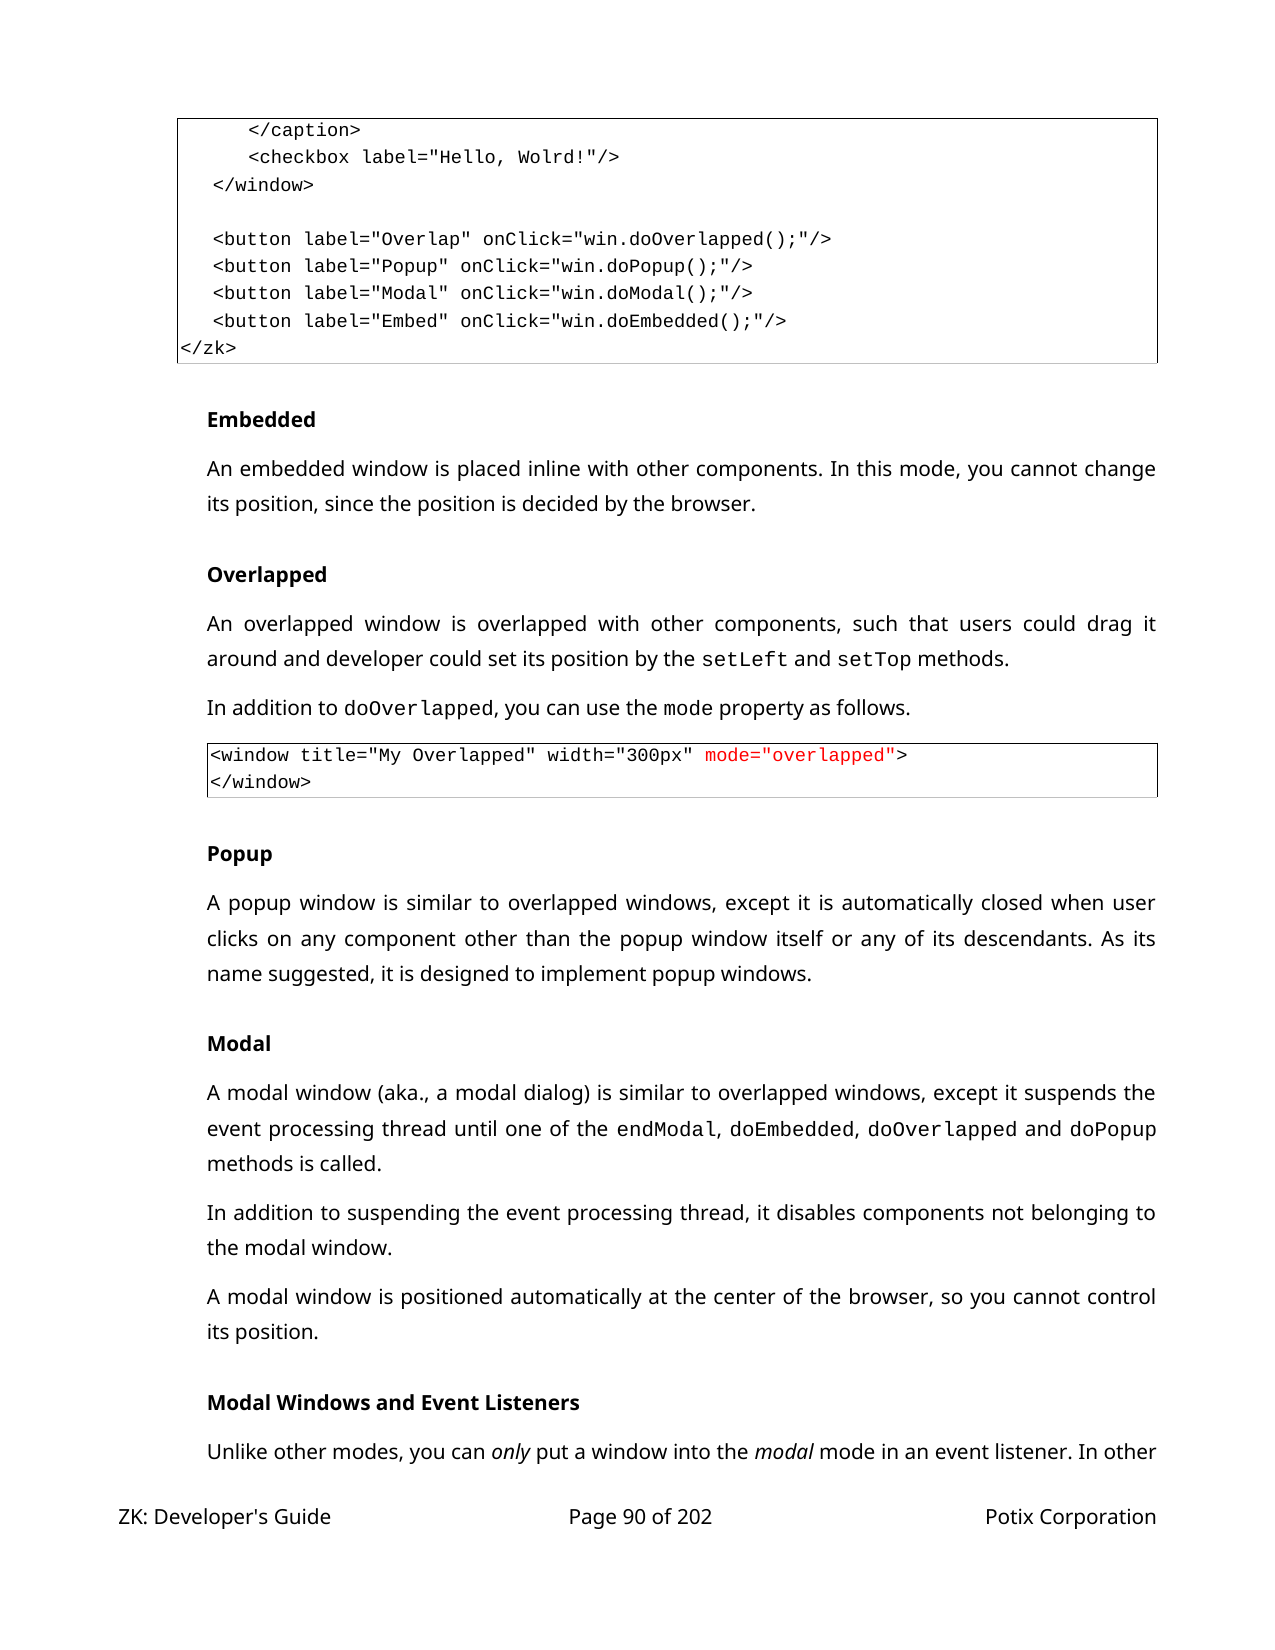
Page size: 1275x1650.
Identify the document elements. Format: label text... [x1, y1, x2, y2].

subtitle Popup [207, 839, 1157, 868]
text In addition to doOverlapped, you can use the mode property as follows. [207, 693, 1157, 722]
text <button label="Modal" onClick="win.doModal();"/> [178, 281, 1157, 306]
text <button label="Overlap" onClick="win.doOverlapped();"/> [178, 227, 1157, 251]
text An overlapped window is overlapped with other components, such that users could drag it around and developer could set its position by the setLeft and setTop methods. [207, 609, 1157, 673]
subtitle Overlapped [207, 560, 1157, 588]
text Unlike other modes, you can only put a window into the modal mode in an event listener. In other [207, 1437, 1157, 1465]
subtitle Modal [207, 1029, 1157, 1058]
text A popup window is similar to overlapped windows, except it is automatically closed when user clicks on any component other than the popup window itself or any of its descendants. As its name suggested, it is designed to implement popup windows. [207, 888, 1157, 987]
text <button label="Popup" onClick="win.doPopup();"/> [178, 254, 1157, 278]
text </caption> [178, 119, 1157, 142]
text <button label="Embed" onClick="win.doEmbedded();"/> [178, 308, 1157, 333]
subtitle Modal Windows and Event Listeners [207, 1388, 1157, 1416]
text An embedded window is placed inline with other components. In this mode, you cannot change its position, since the position is decided by the browser. [207, 454, 1157, 518]
text A modal window is positioned automatically at the center of the browser, so you cannot control its position. [207, 1282, 1157, 1346]
text A modal window (aka., a modal dialog) is similar to overlapped windows, except it suspends the event processing thread until one of the endModal, doEmbedded, doOverlapped and doPopup methods is called. [207, 1078, 1157, 1177]
subtitle Embedded [207, 405, 1157, 434]
text In addition to suspending the event processing thread, it disables components not belonging to the modal window. [207, 1198, 1157, 1261]
text </zk> [178, 336, 1157, 363]
text <checkbox label="Hello, Wolrd!"/> [178, 145, 1157, 169]
text </window> [208, 770, 1157, 797]
text <window title="My Overlapped" width="300px" mode="overlapped"> [208, 744, 1157, 767]
text </window> [178, 172, 1157, 197]
